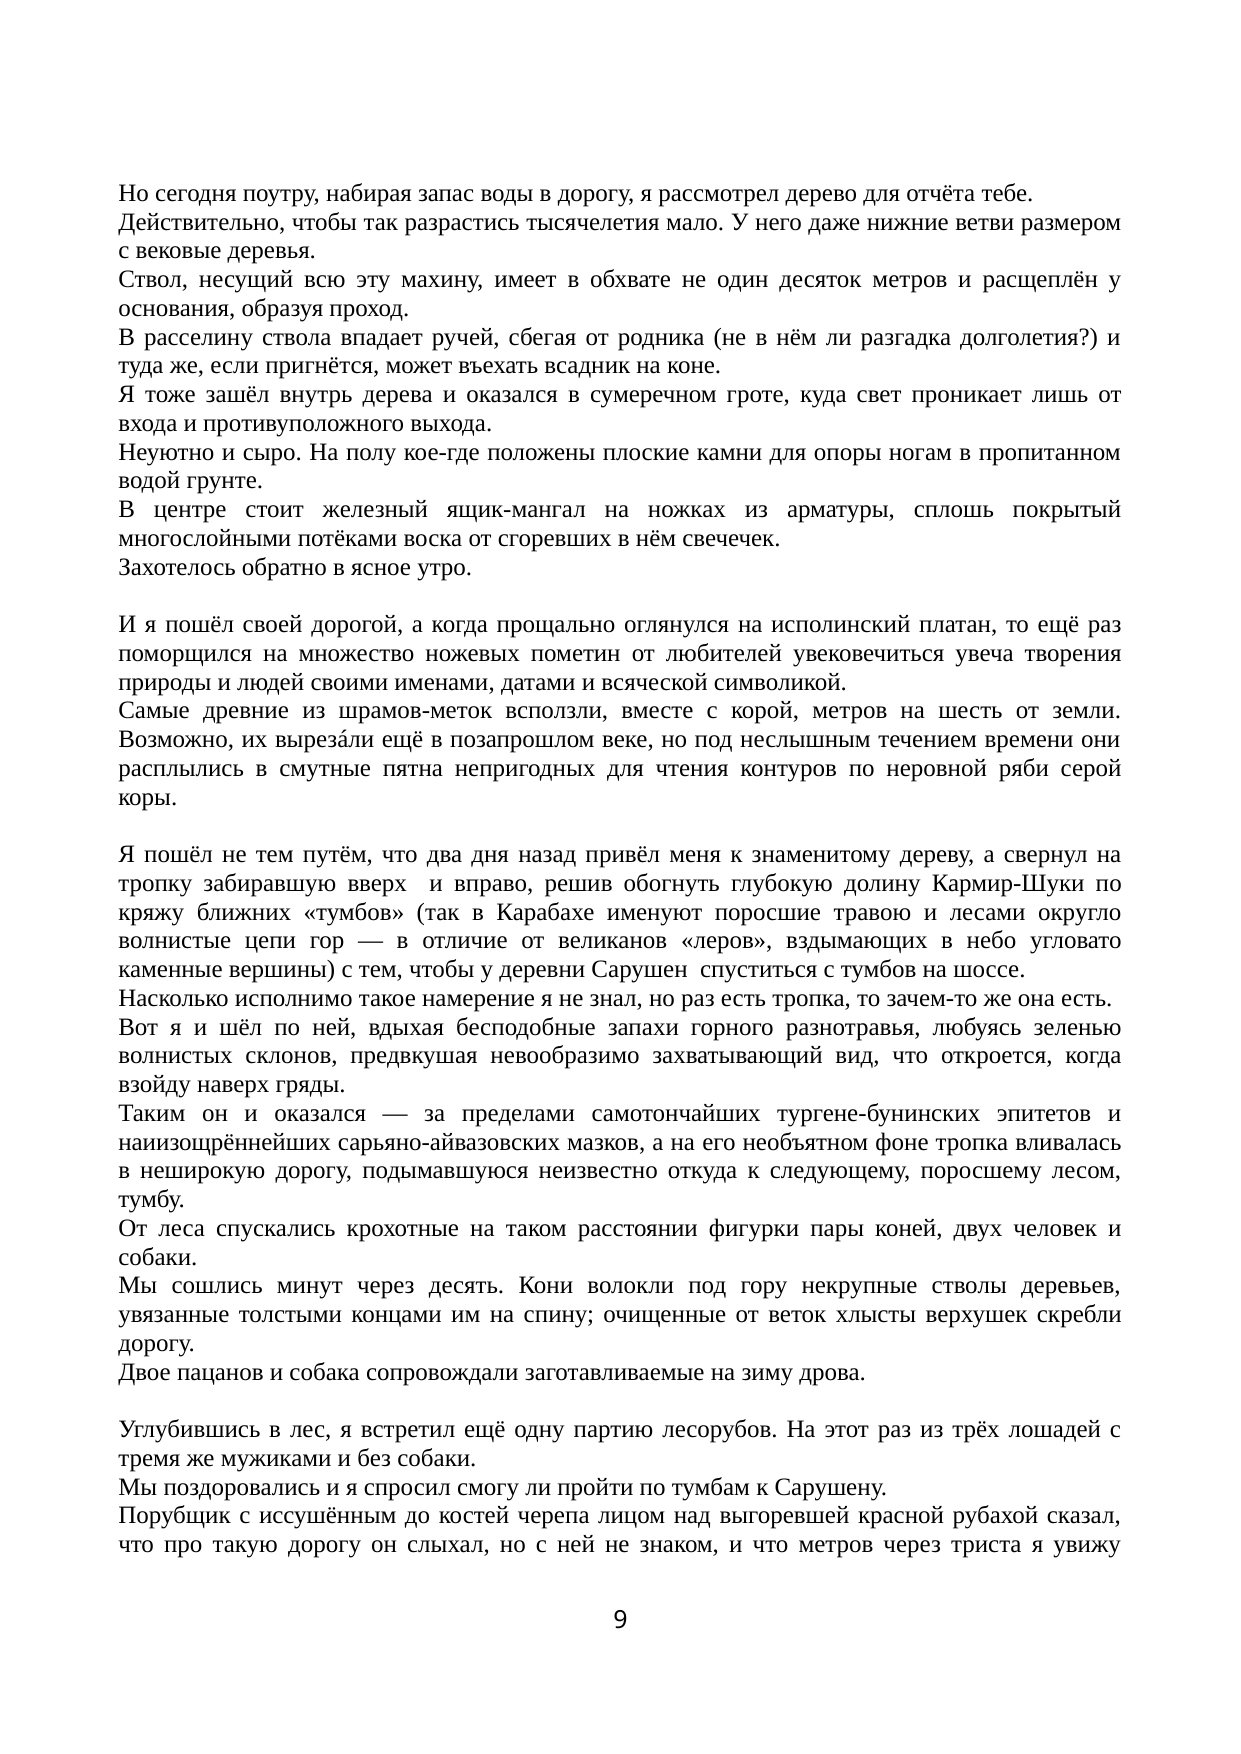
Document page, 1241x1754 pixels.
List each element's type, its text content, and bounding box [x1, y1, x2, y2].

text Действительно, чтобы так разрастись тысячелетия мало. У него даже нижние ветви размером с вековые деревья. [118, 207, 1122, 264]
text Углубившись в лес, я встретил ещё одну партию лесорубов. На этот раз из трёх лошадей с тремя же мужиками и без собаки. [118, 1414, 1122, 1472]
text Вот я и шёл по ней, вдыхая бесподобные запахи горного разнотравья, любуясь зеленью волнистых склонов, предвкушая невообразимо захватывающий вид, что откроется, когда взойду наверх гряды. [118, 1012, 1122, 1098]
text От леса спускались крохотные на таком расстоянии фигурки пары коней, двух человек и собаки. [118, 1213, 1122, 1271]
text Мы сошлись минут через десять. Кони волокли под гору некрупные стволы деревьев, увязанные толстыми концами им на спину; очищенные от веток хлысты верхушек скребли дорогу. [118, 1271, 1122, 1357]
text Мы поздоровались и я спросил смогу ли пройти по тумбам к Сарушену. [118, 1472, 1122, 1501]
text И я пошёл своей дорогой, а когда прощально оглянулся на исполинский платан, то ещё раз поморщился на множество ножевых пометин от любителей увековечиться увеча творения природы и людей своими именами, датами и всяческой символикой. [118, 609, 1122, 696]
text Но сегодня поутру, набирая запас воды в дорогу, я рассмотрел дерево для отчёта тебе. [118, 178, 1122, 207]
text Самые древние из шрамов-меток всползли, вместе с корой, метров на шесть от земли. Возможно, их вырезáли ещё в позапрошлом веке, но под неслышным течением времени они расплылись в смутные пятна непригодных для чтения контуров по неровной ряби серой коры. [118, 696, 1122, 811]
text Ствол, несущий всю эту махину, имеет в обхвате не один десяток метров и расщеплён у основания, образуя проход. [118, 264, 1122, 322]
text Я тоже зашёл внутрь дерева и оказался в сумеречном гроте, куда свет проникает лишь от входа и противуположного выхода. [118, 379, 1122, 437]
text Двое пацанов и собака сопровождали заготавливаемые на зиму дрова. [118, 1357, 1122, 1386]
text Захотелось обратно в ясное утро. [118, 552, 1122, 581]
text Неуютно и сыро. На полу кое-где положены плоские камни для опоры ногам в пропитанном водой грунте. [118, 437, 1122, 494]
text Насколько исполнимо такое намерение я не знал, но раз есть тропка, то зачем-то же она есть. [118, 983, 1122, 1012]
text В расселину ствола впадает ручей, сбегая от родника (не в нём ли разгадка долголетия?) и туда же, если пригнётся, может въехать всадник на коне. [118, 322, 1122, 379]
text Порубщик с иссушённым до костей черепа лицом над выгоревшей красной рубахой сказал, что про такую дорогу он слыхал, но с ней не знаком, и что метров через триста я увижу [118, 1501, 1122, 1558]
text Таким он и оказался — за пределами самотончайших тургене-бунинских эпитетов и наиизощрённейших сарьяно-айвазовских мазков, а на его необъятном фоне тропка вливалась в неширокую дорогу, подымавшуюся неизвестно откуда к следующему, поросшему лесом, тумбу. [118, 1098, 1122, 1213]
text В центре стоит железный ящик-мангал на ножках из арматуры, сплошь покрытый многослойными потёками воска от сгоревших в нём свечечек. [118, 494, 1122, 552]
text Я пошёл не тем путём, что два дня назад привёл меня к знаменитому дереву, а свернул на тропку забиравшую вверх и вправо, решив обогнуть глубокую долину Кармир-Шуки по кряжу ближних «тумбов» (так в Карабахе именуют поросшие травою и лесами округло волнистые цепи гор — в отличие от великанов «леров», вздымающих в небо угловато каменные вершины) с тем, чтобы у деревни Сарушен спуститься с тумбов на шоссе. [118, 839, 1122, 983]
